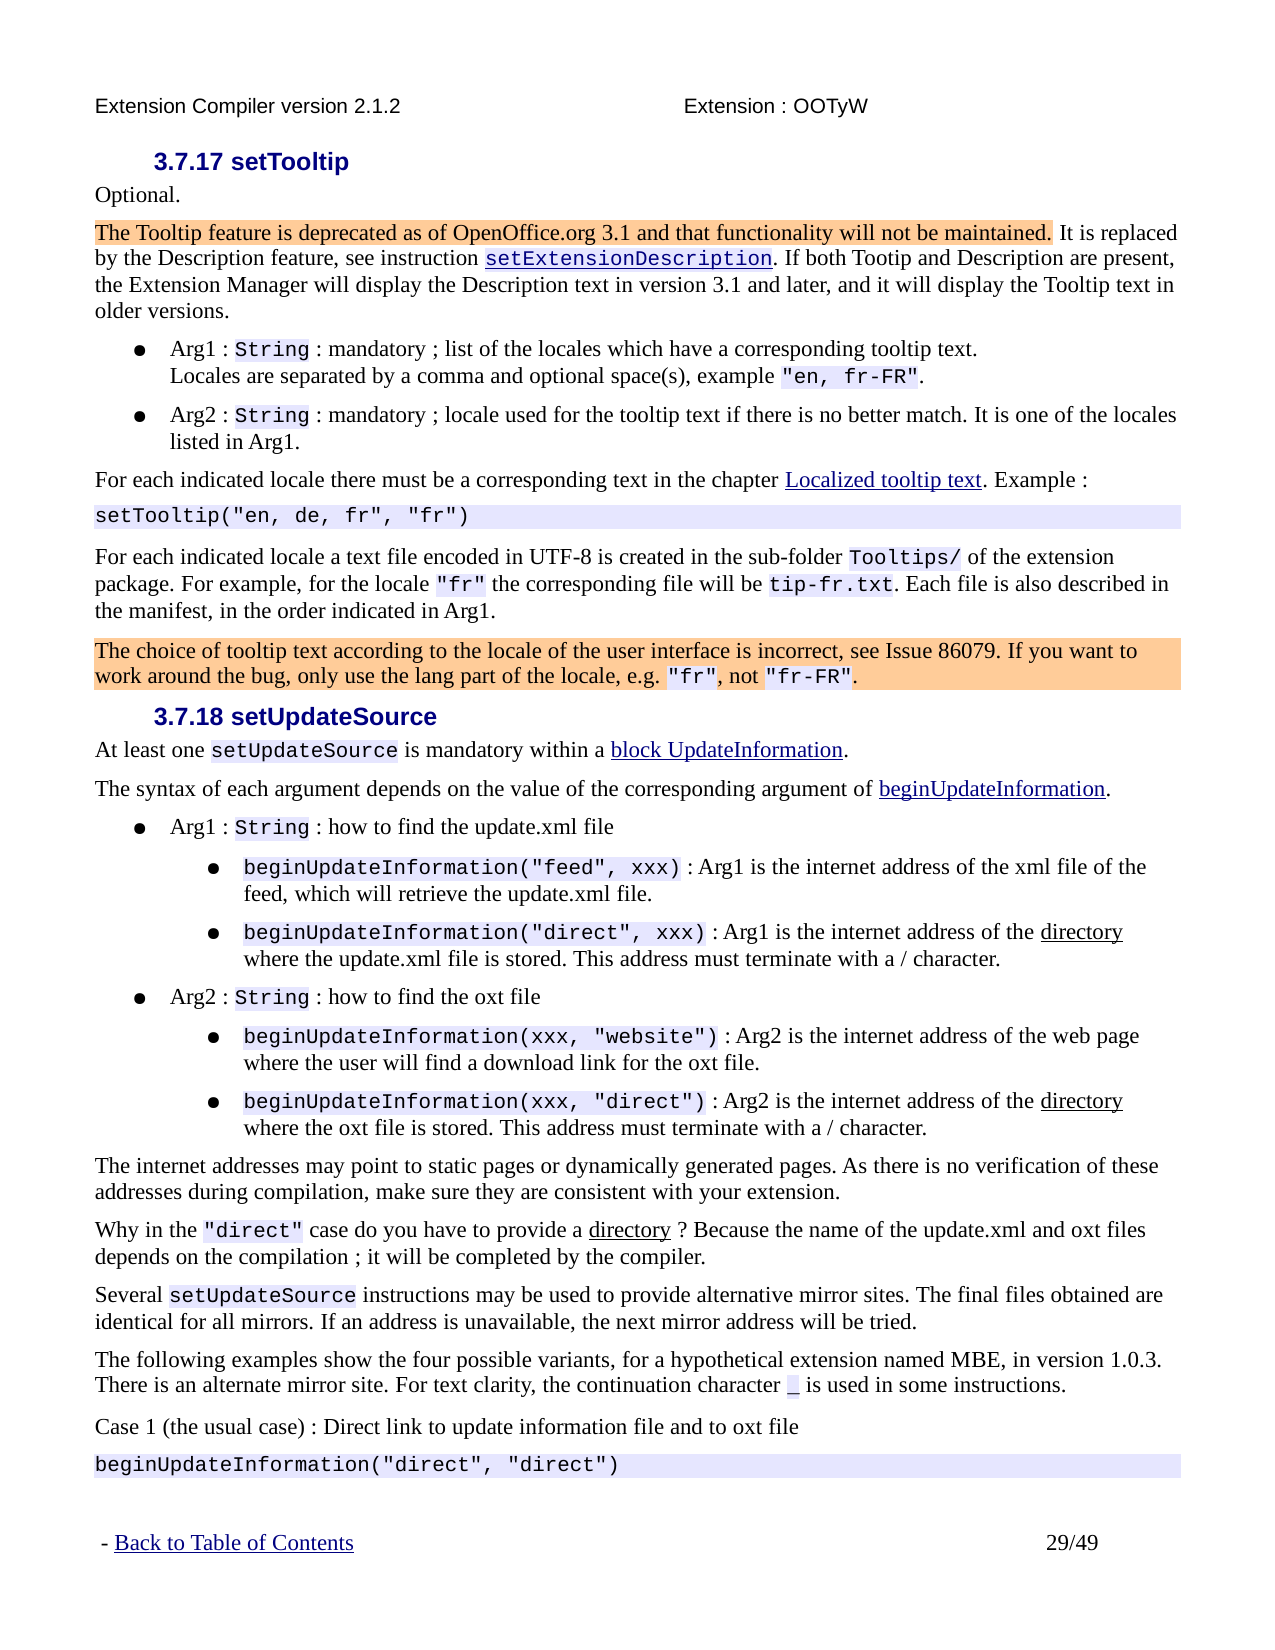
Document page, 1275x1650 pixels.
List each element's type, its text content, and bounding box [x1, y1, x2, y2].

text beginUpdateInformation("direct", "direct") [94, 1454, 1181, 1478]
text setTooltip("en, de, fr", "fr") [94, 505, 1181, 529]
text The syntax of each argument depends on the value of the corresponding argument of beginUpdateInformation. [94, 776, 1181, 802]
subtitle setUpdateSource [153, 703, 1181, 731]
list Arg1 : String : mandatory ; list of the locales which have a corresponding tooltip text. Locales are separated by a comma and optional space(s), example "en, fr-FR". [132, 336, 1181, 389]
list beginUpdateInformation(xxx, "website") : Arg2 is the internet address of the web page where the user will find a download link for the oxt file. [206, 1023, 1181, 1076]
list beginUpdateInformation(xxx, "direct") : Arg2 is the internet address of the directory where the oxt file is stored. This address must terminate with a / character. [206, 1088, 1181, 1141]
text For each indicated locale a text file encoded in UTF-8 is created in the sub-folder Tooltips/ of the extension package. For example, for the locale "fr" the corresponding file will be tip-fr.txt. Each file is also described in the manifest, in the order indicated in Arg1. [94, 543, 1181, 623]
text Why in the "direct" case do you have to provide a directory ? Because the name of the update.xml and oxt files depends on the compilation ; it will be completed by the compiler. [94, 1217, 1181, 1269]
text Optional. [94, 181, 1181, 207]
text The following examples show the four possible variants, for a hypothetical extension named MBE, in version 1.0.3. There is an alternate mirror site. For text clarity, the continuation character _ is used in some instructions. [94, 1347, 1181, 1399]
list beginUpdateInformation("direct", xxx) : Arg1 is the internet address of the directory where the update.xml file is stored. This address must terminate with a / character. [206, 918, 1181, 971]
text At least one setUpdateSource is mandatory within a block UpdateInformation. [94, 737, 1181, 763]
text Several setUpdateSource instructions may be used to provide alternative mirror sites. The final files obtained are identical for all mirrors. If an address is unavailable, the next mirror address will be tried. [94, 1282, 1181, 1334]
text The Tooltip feature is deprecated as of OpenOffice.org 3.1 and that functionality will not be maintained. It is replaced by the Description feature, see instruction setExtensionDescription. If both Tootip and Description are present, the Extension Manager will display the Description text in version 3.1 and later, and it will display the Tooltip text in older versions. [94, 219, 1181, 323]
text The internet addresses may point to static pages or dynamically generated pages. As there is no verification of these addresses during compilation, make sure they are consistent with your extension. [94, 1153, 1181, 1204]
list Arg1 : String : how to find the update.xml file [132, 814, 1181, 841]
text For each indicated locale there must be a corresponding text in the chapter Localized tooltip text. Example : [94, 467, 1181, 492]
list Arg2 : String : mandatory ; locale used for the tooltip text if there is no better match. It is one of the locales listed in Arg1. [132, 402, 1181, 454]
text The choice of tooltip text according to the locale of the user interface is incorrect, see Issue 86079. If you want to work around the bug, only use the lang part of the locale, e.g. "fr", not "fr-FR". [94, 638, 1181, 690]
list Arg2 : String : how to find the oxt file [132, 983, 1181, 1011]
list beginUpdateInformation("feed", xxx) : Arg1 is the internet address of the xml file of the feed, which will retrieve the update.xml file. [206, 853, 1181, 906]
text Case 1 (the usual case) : Direct link to update information file and to oxt file [94, 1414, 1181, 1439]
subtitle setTooltip [153, 147, 1181, 176]
